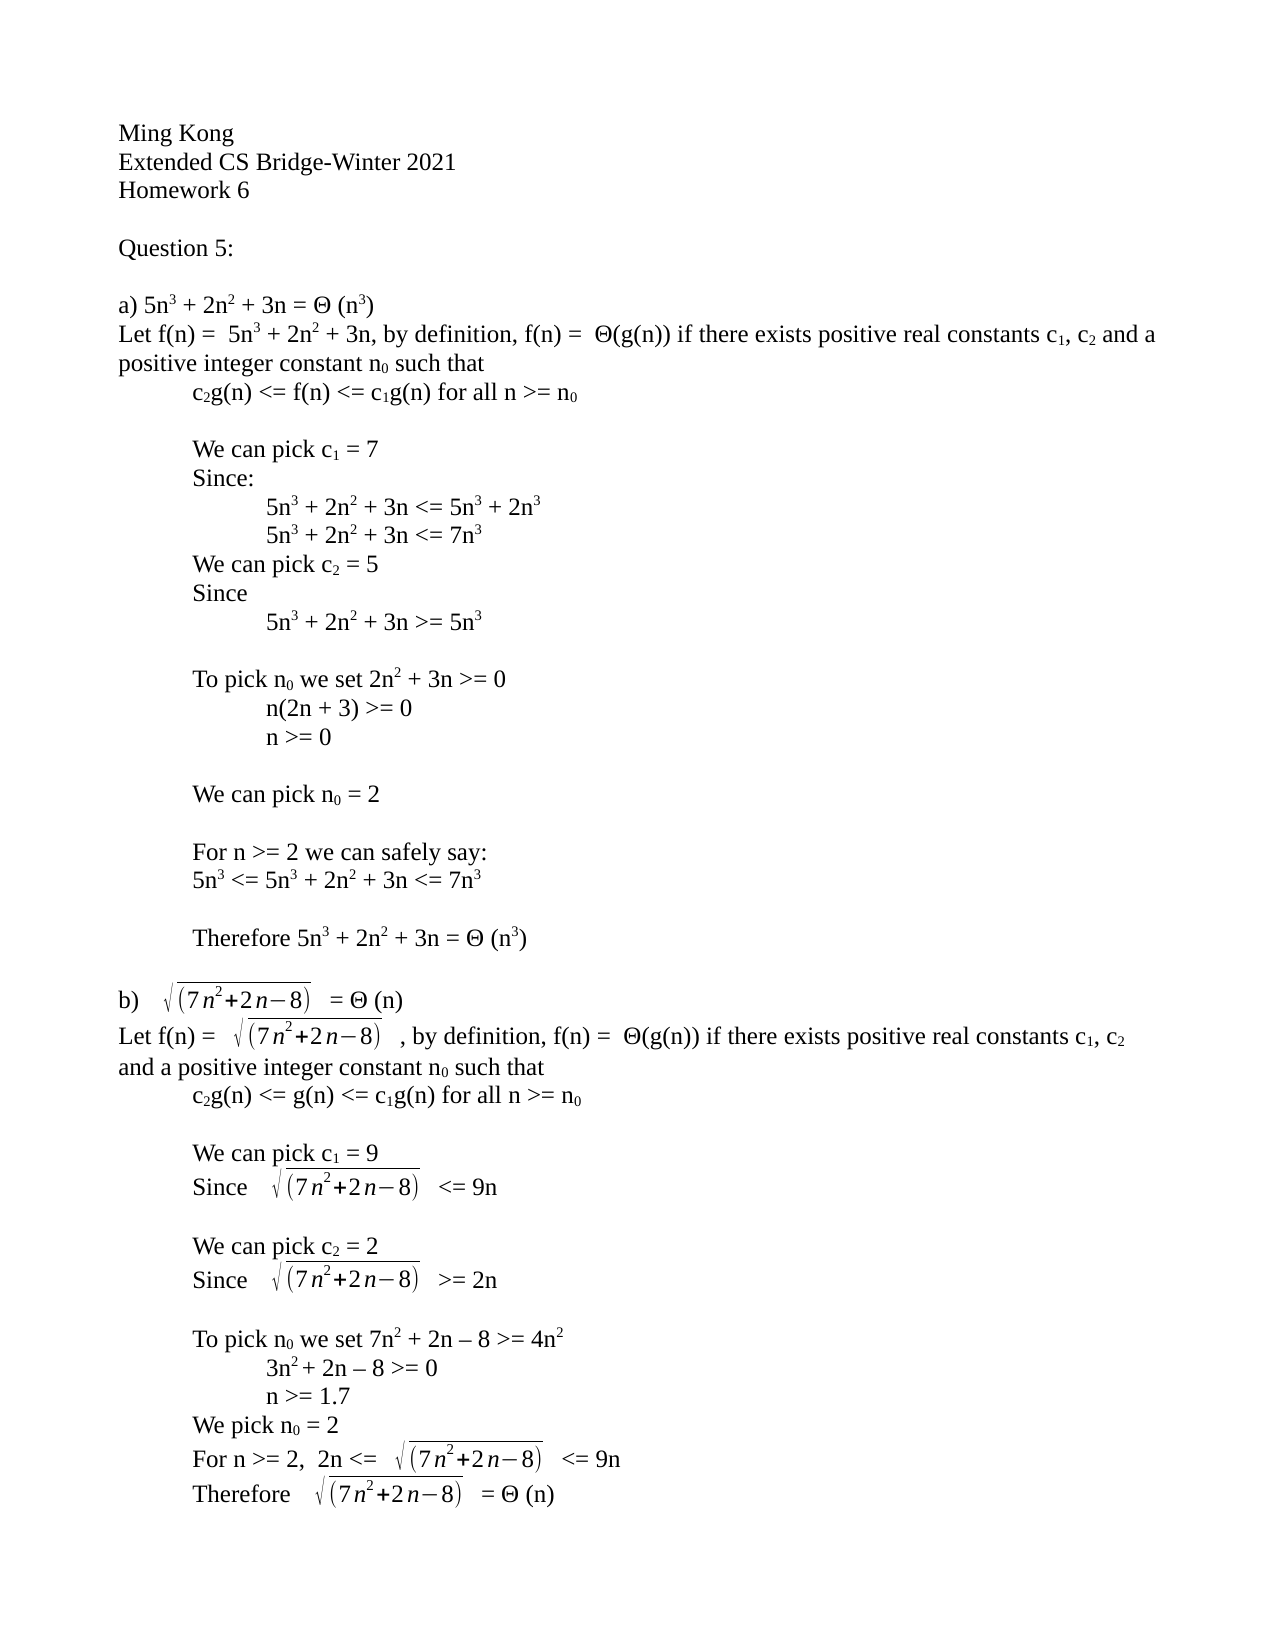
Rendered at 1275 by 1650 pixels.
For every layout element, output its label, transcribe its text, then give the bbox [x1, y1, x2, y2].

text We can pick c2 = 5 [118, 549, 1157, 578]
text 5n3 <= 5n3 + 2n2 + 3n <= 7n3 [118, 866, 1157, 894]
text We can pick c2 = 2 [118, 1231, 1157, 1260]
text Since [118, 578, 1157, 607]
text Since <= 9n [118, 1167, 1157, 1202]
text 5n3 + 2n2 + 3n <= 7n3 [118, 521, 1157, 549]
text Since: [118, 463, 1157, 492]
text Since >= 2n [118, 1260, 1157, 1295]
text Therefore = Θ (n) [118, 1474, 1157, 1510]
text Ming Kong [118, 118, 1157, 147]
text To pick n0 we set 7n2 + 2n – 8 >= 4n2 [118, 1324, 1157, 1353]
text Extended CS Bridge-Winter 2021 [118, 147, 1157, 176]
text Let f(n) = 5n3 + 2n2 + 3n, by definition, f(n) = Θ(g(n)) if there exists positive real constants c1, c2 and a positive integer constant n0 such that [118, 319, 1157, 377]
text We pick n0 = 2 [118, 1410, 1157, 1439]
text Homework 6 [118, 176, 1157, 204]
text For n >= 2, 2n <=<= 9n [118, 1439, 1157, 1474]
text a) 5n3 + 2n2 + 3n = Θ (n3) [118, 291, 1157, 319]
text Let f(n) =, by definition, f(n) = Θ(g(n)) if there exists positive real constants c1, c2 and a positive integer constant n0 such that [118, 1016, 1157, 1080]
text 5n3 + 2n2 + 3n >= 5n3 [118, 607, 1157, 636]
text n(2n + 3) >= 0 [118, 693, 1157, 722]
text Therefore 5n3 + 2n2 + 3n = Θ (n3) [118, 923, 1157, 952]
text 3n2 + 2n – 8 >= 0 [118, 1353, 1157, 1381]
text We can pick c1 = 7 [118, 434, 1157, 463]
text We can pick c1 = 9 [118, 1138, 1157, 1167]
text n >= 1.7 [118, 1381, 1157, 1410]
text c2g(n) <= f(n) <= c1g(n) for all n >= n0 [118, 377, 1157, 406]
text For n >= 2 we can safely say: [118, 837, 1157, 866]
text Question 5: [118, 233, 1157, 262]
text To pick n0 we set 2n2 + 3n >= 0 [118, 664, 1157, 693]
text We can pick n0 = 2 [118, 779, 1157, 808]
text 5n3 + 2n2 + 3n <= 5n3 + 2n3 [118, 492, 1157, 521]
text c2g(n) <= g(n) <= c1g(n) for all n >= n0 [118, 1080, 1157, 1109]
text n >= 0 [118, 722, 1157, 751]
text b) = Θ (n) [118, 981, 1157, 1016]
